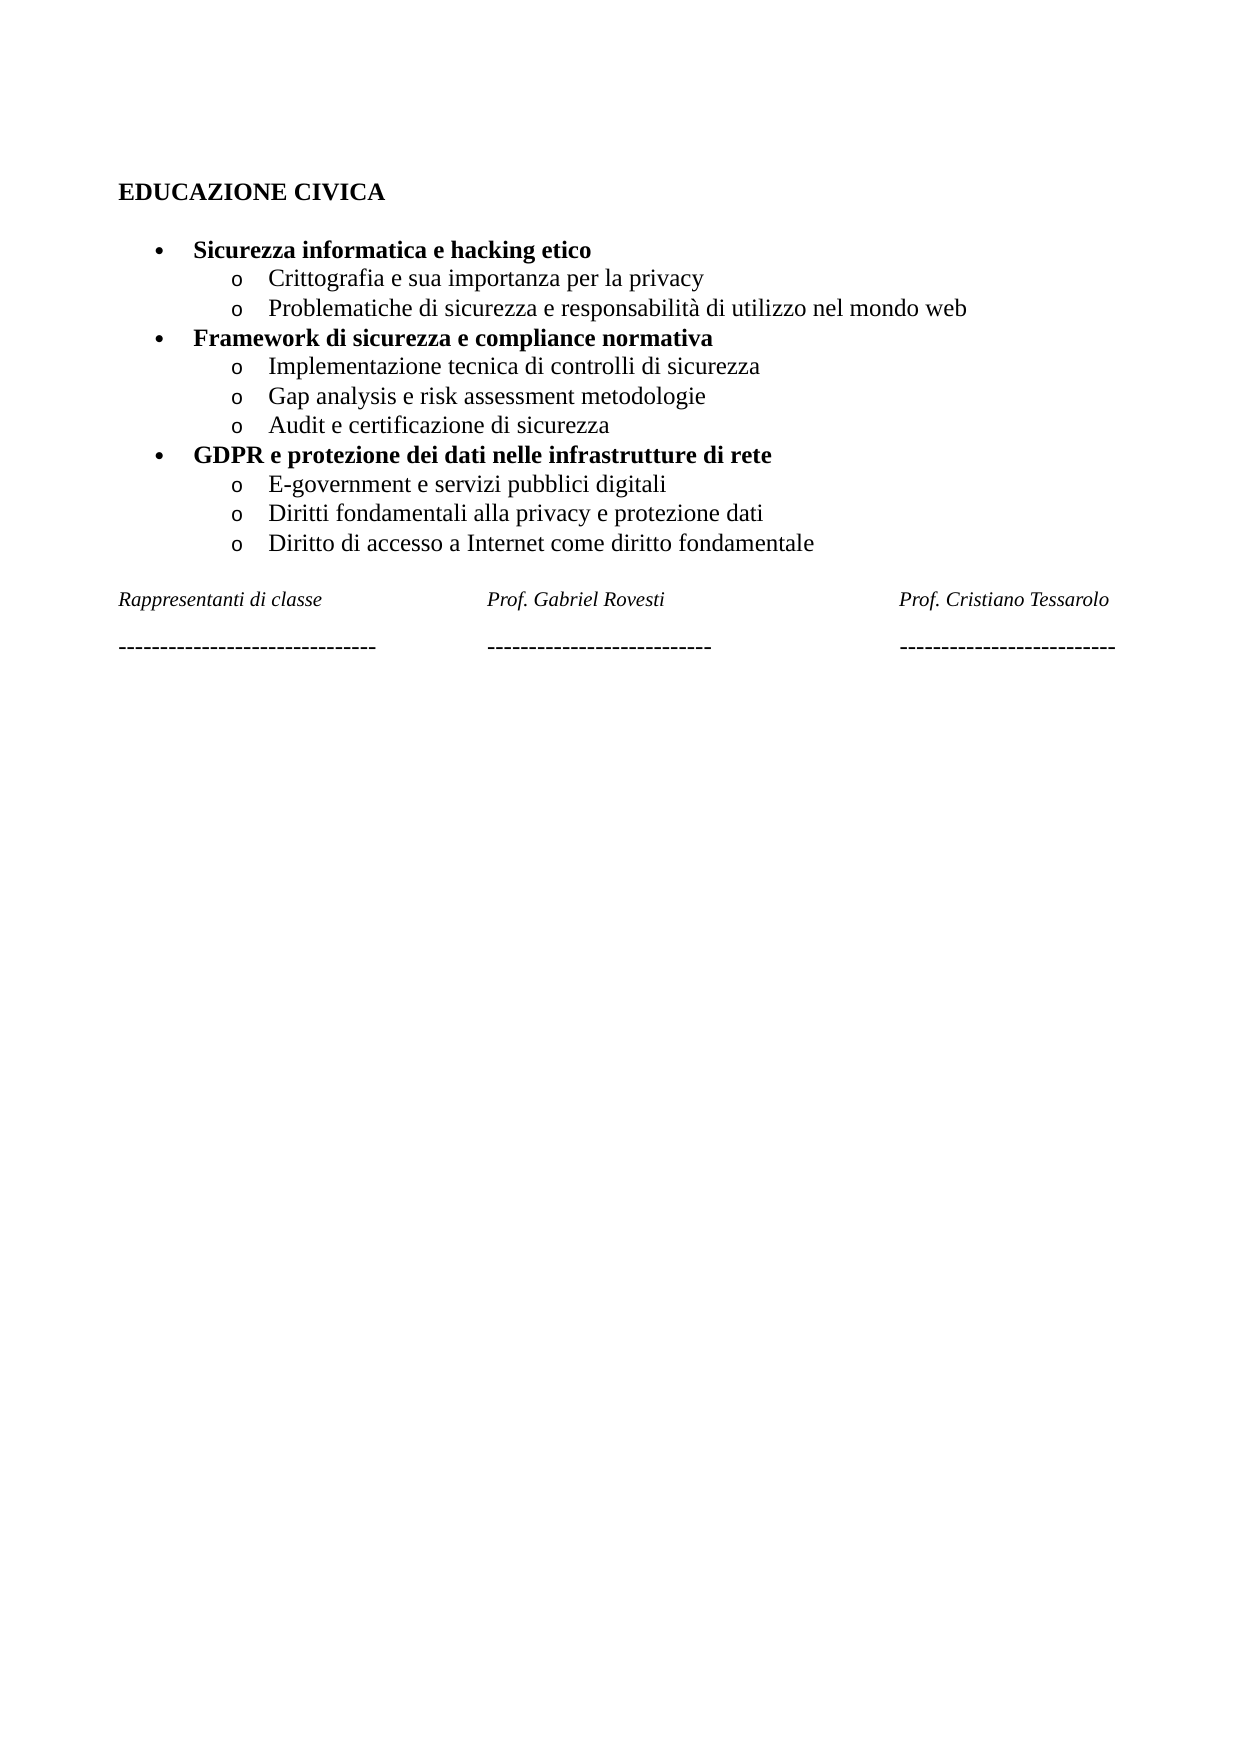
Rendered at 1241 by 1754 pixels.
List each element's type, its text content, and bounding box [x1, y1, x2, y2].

list Gap analysis e risk assessment metodologie [231, 381, 1122, 411]
list Framework di sicurezza e compliance normativa [156, 323, 1122, 351]
text Rappresentanti di classe Prof. Gabriel Rovesti Prof. Cristiano Tessarolo [118, 587, 1122, 611]
list Implementazione tecnica di controlli di sicurezza [231, 351, 1122, 381]
list E-government e servizi pubblici digitali [231, 469, 1122, 498]
list Crittografia e sua importanza per la privacy [231, 263, 1122, 293]
list Problematiche di sicurezza e responsabilità di utilizzo nel mondo web [231, 293, 1122, 323]
text ------------------------------- --------------------------- -------------------------- [118, 631, 1122, 660]
list Audit e certificazione di sicurezza [231, 411, 1122, 440]
list GDPR e protezione dei dati nelle infrastrutture di rete [156, 440, 1122, 469]
subtitle EDUCAZIONE CIVICA [118, 177, 1122, 206]
list Diritto di accesso a Internet come diritto fondamentale [231, 528, 1122, 558]
list Diritti fondamentali alla privacy e protezione dati [231, 498, 1122, 528]
list Sicurezza informatica e hacking etico [156, 235, 1122, 263]
